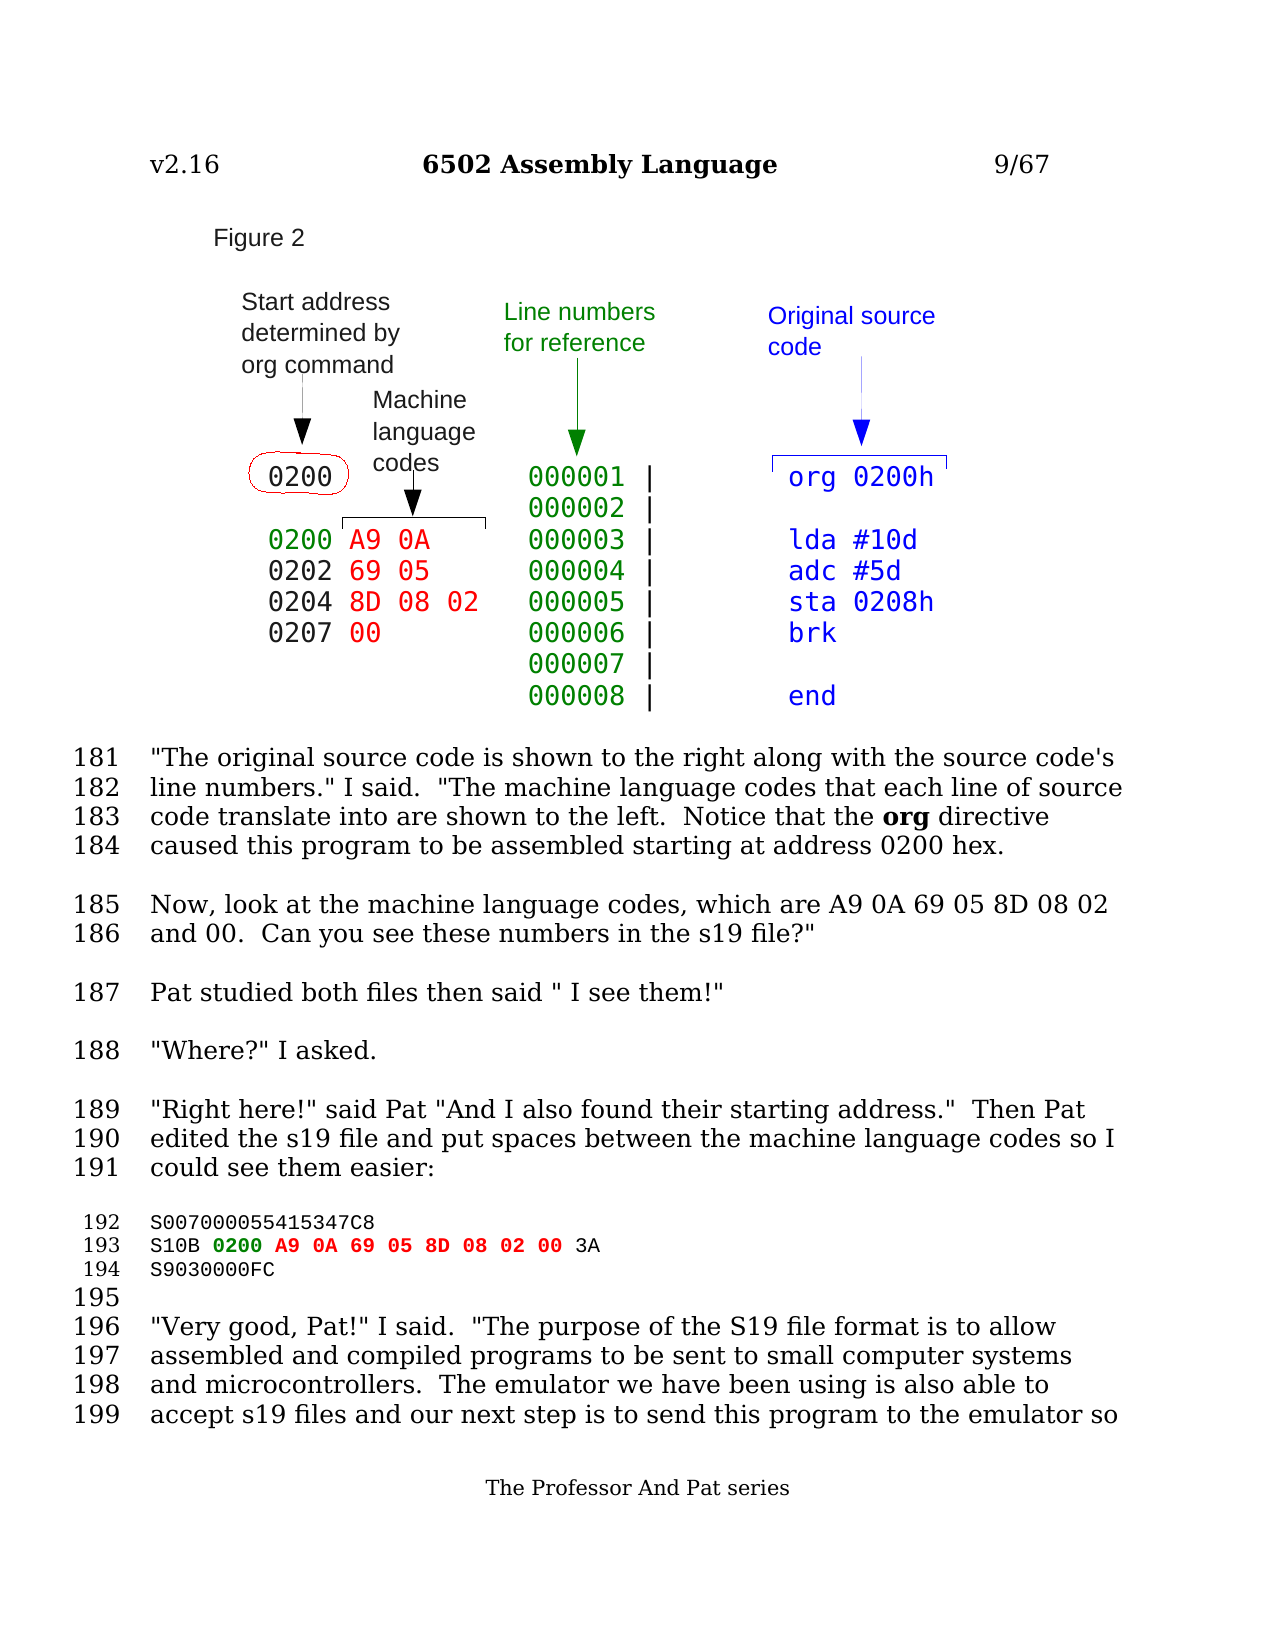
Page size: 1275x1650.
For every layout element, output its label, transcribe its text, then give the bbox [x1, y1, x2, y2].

text "Where?" I asked. [150, 1036, 1125, 1066]
text "Right here!" said Pat "And I also found their starting address." Then Pat edited the s19 file and put spaces between the machine language codes so I could see them easier: [150, 1095, 1125, 1183]
text "The original source code is shown to the right along with the source code's line numbers." I said. "The machine language codes that each line of source code translate into are shown to the left. Notice that the org directive caused this program to be assembled starting at address 0200 hex. [150, 743, 1125, 861]
text S9030000FC [150, 1259, 1125, 1283]
text S007000055415347C8 [150, 1212, 1125, 1236]
text Now, look at the machine language codes, which are A9 0A 69 05 8D 08 02 and 00. Can you see these numbers in the s19 file?" [150, 890, 1125, 949]
text S10B 0200 A9 0A 69 05 8D 08 02 00 3A [150, 1236, 1125, 1259]
text Pat studied both files then said " I see them!" [150, 978, 1125, 1007]
text "Very good, Pat!" I said. "The purpose of the S19 file format is to allow assembled and compiled programs to be sent to small computer systems and microcontrollers. The emulator we have been using is also able to accept s19 files and our next step is to send this program to the emulator so [150, 1312, 1125, 1429]
